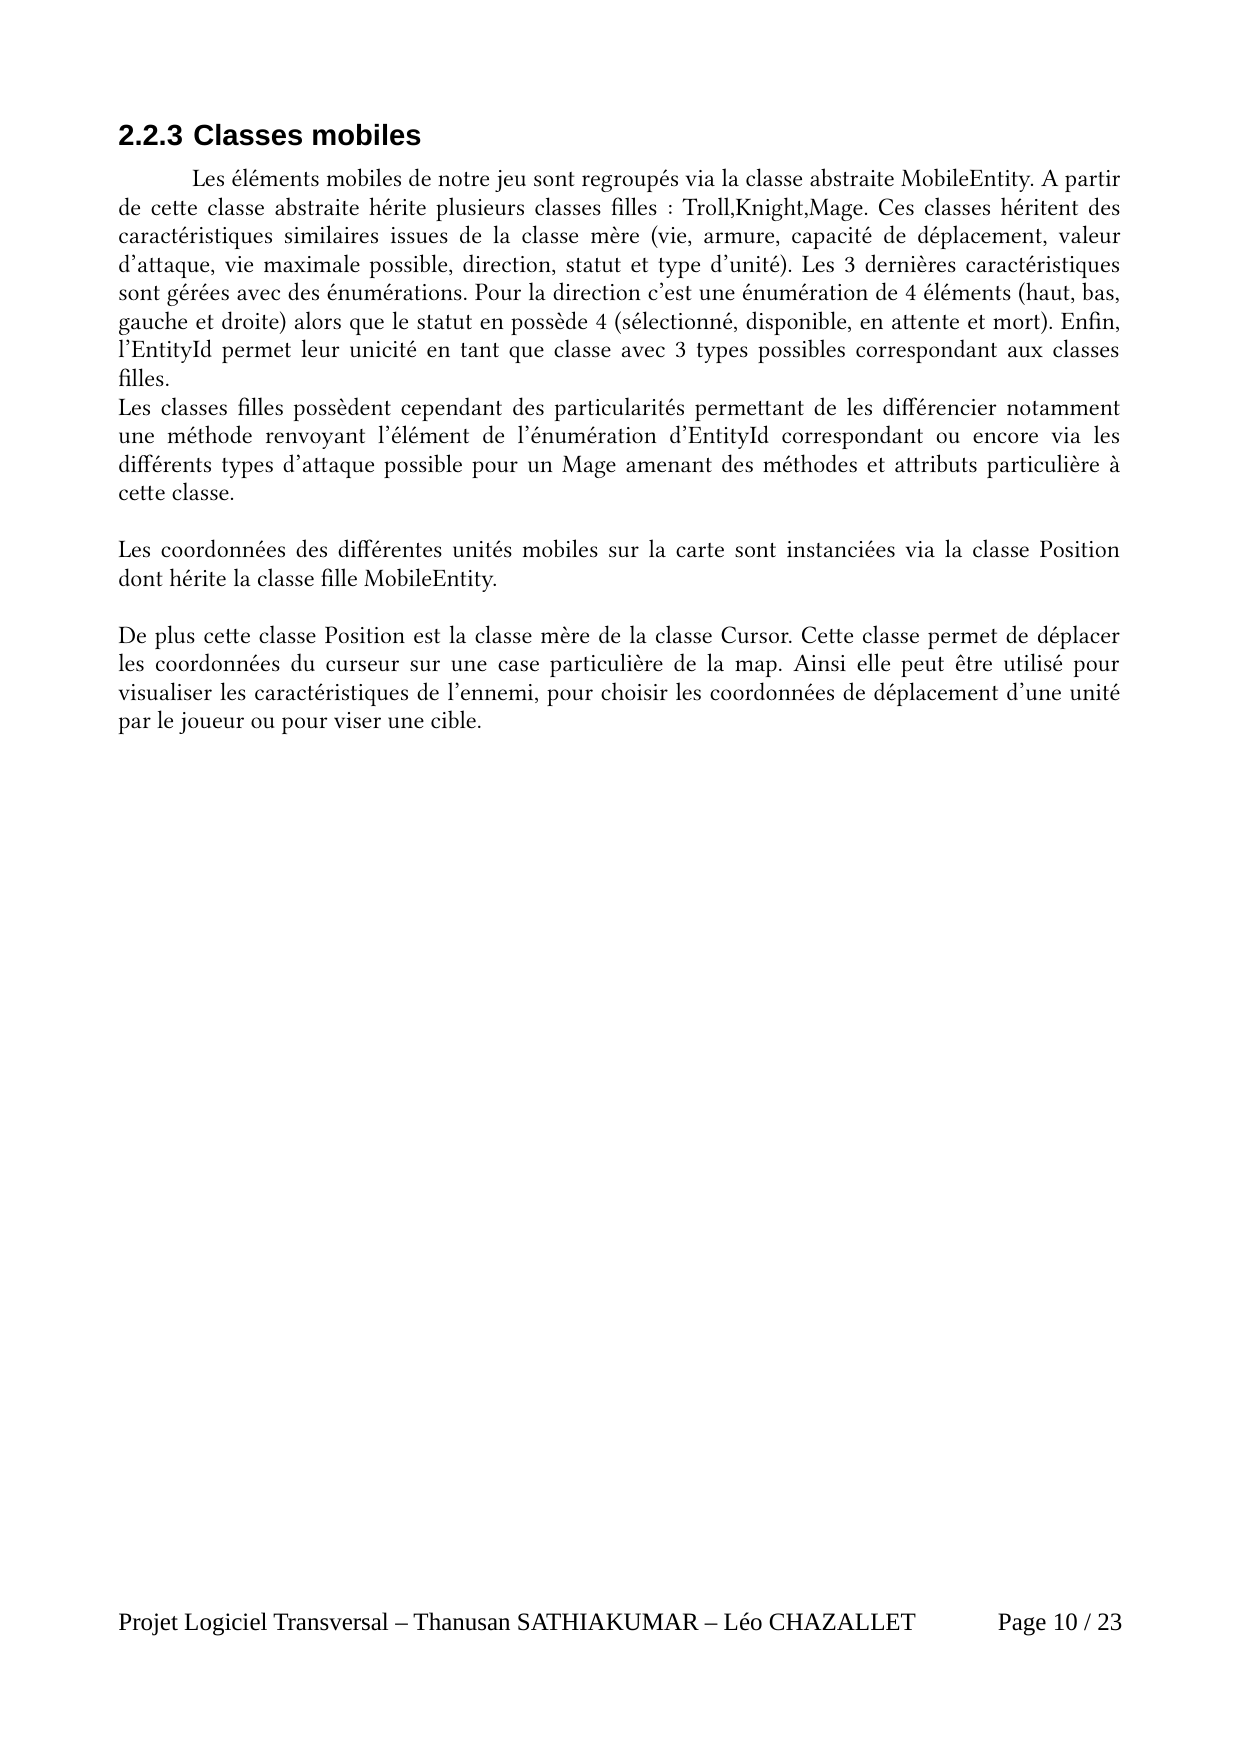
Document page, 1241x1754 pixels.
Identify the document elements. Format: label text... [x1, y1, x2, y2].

text Les coordonnées des différentes unités mobiles sur la carte sont instanciées via la classe Position dont hérite la classe fille MobileEntity. [118, 535, 1122, 592]
text Les classes filles possèdent cependant des particularités permettant de les différencier notamment une méthode renvoyant l’élément de l’énumération d’EntityId correspondant ou encore via les différents types d’attaque possible pour un Mage amenant des méthodes et attributs particulière à cette classe. [118, 392, 1122, 507]
subtitle Classes mobiles [118, 118, 1122, 152]
text De plus cette classe Position est la classe mère de la classe Cursor. Cette classe permet de déplacer les coordonnées du curseur sur une case particulière de la map. Ainsi elle peut être utilisé pour visualiser les caractéristiques de l’ennemi, pour choisir les coordonnées de déplacement d’une unité par le joueur ou pour viser une cible. [118, 621, 1122, 735]
text Les éléments mobiles de notre jeu sont regroupés via la classe abstraite MobileEntity. A partir de cette classe abstraite hérite plusieurs classes filles : Troll,Knight,Mage. Ces classes héritent des caractéristiques similaires issues de la classe mère (vie, armure, capacité de déplacement, valeur d’attaque, vie maximale possible, direction, statut et type d’unité). Les 3 dernières caractéristiques sont gérées avec des énumérations. Pour la direction c’est une énumération de 4 éléments (haut, bas, gauche et droite) alors que le statut en possède 4 (sélectionné, disponible, en attente et mort). Enfin, l’EntityId permet leur unicité en tant que classe avec 3 types possibles correspondant aux classes filles. [118, 164, 1122, 392]
